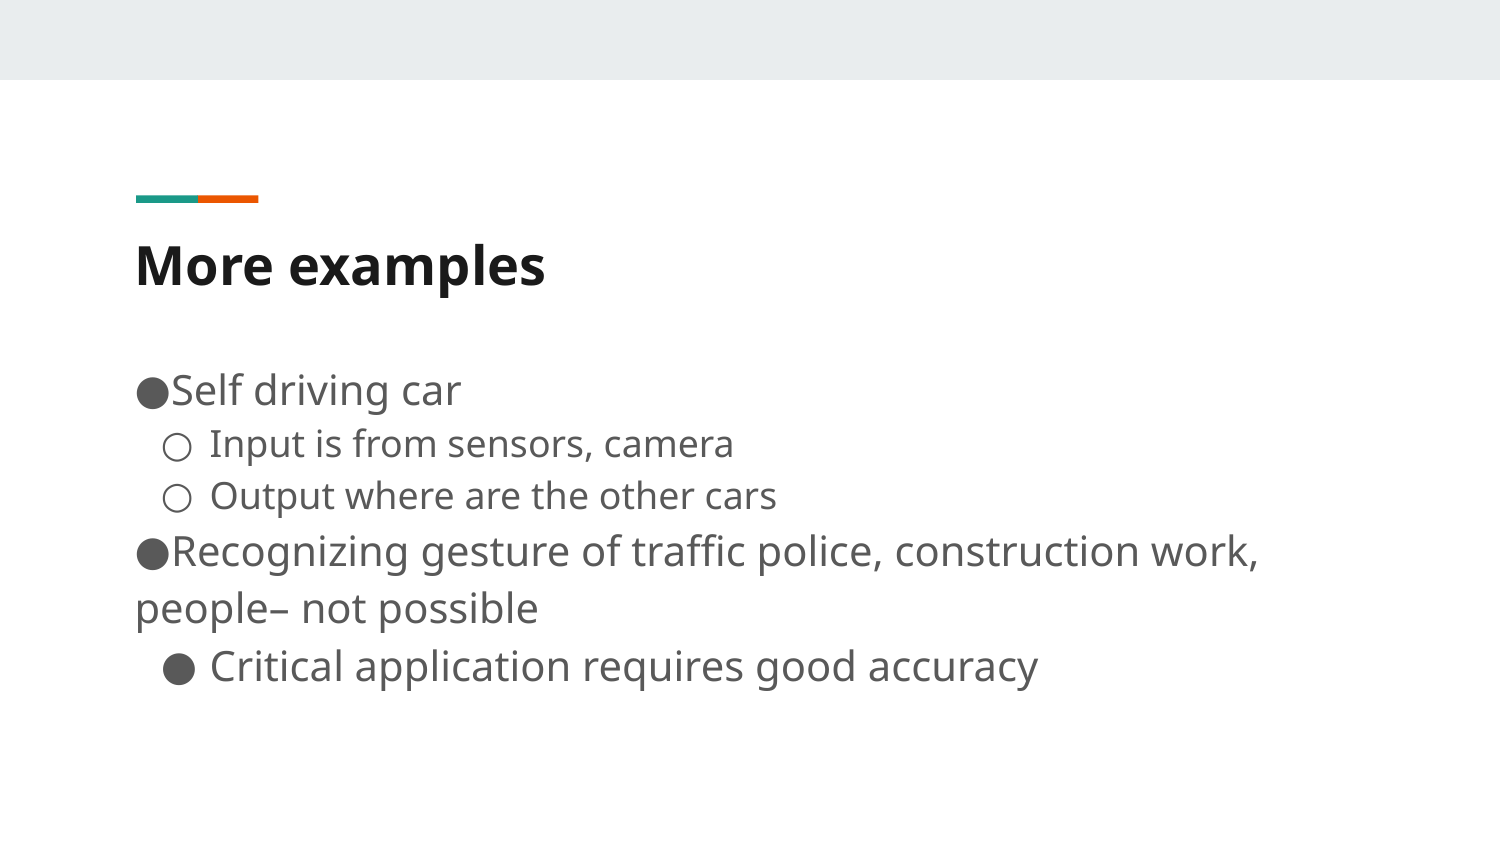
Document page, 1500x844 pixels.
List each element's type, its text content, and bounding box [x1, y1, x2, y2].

list Self driving car Input is from sensors, camera Output where are the other cars Recognizing gesture of traffic police, construction work, people– not possible Critical application requires good accuracy [119, 341, 1381, 712]
title More examples [119, 216, 1381, 305]
